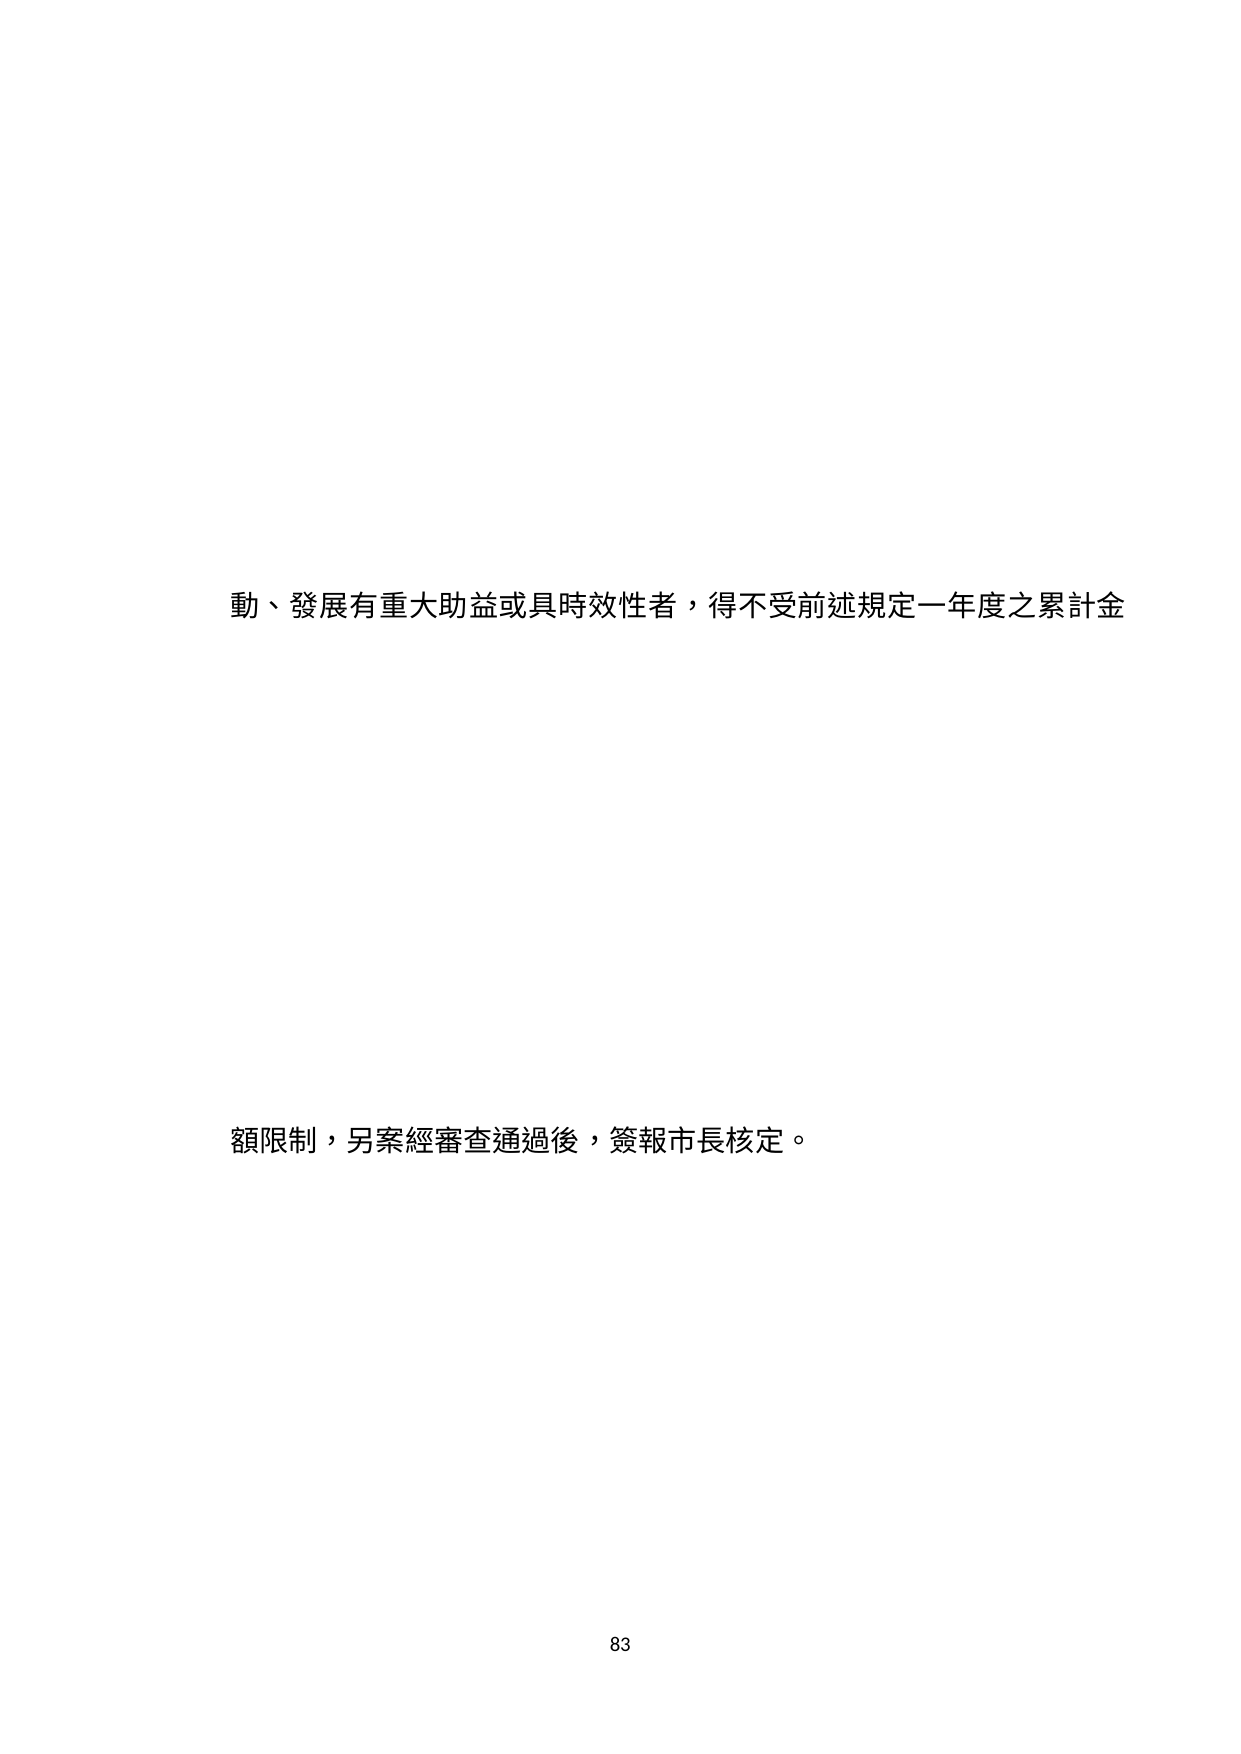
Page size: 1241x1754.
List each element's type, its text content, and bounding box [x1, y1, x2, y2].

list 動、發展有重大助益或具時效性者，得不受前述規定一年度之累計金額限制，另案經審查通過後，簽報市長核定。 [156, 336, 1128, 1406]
